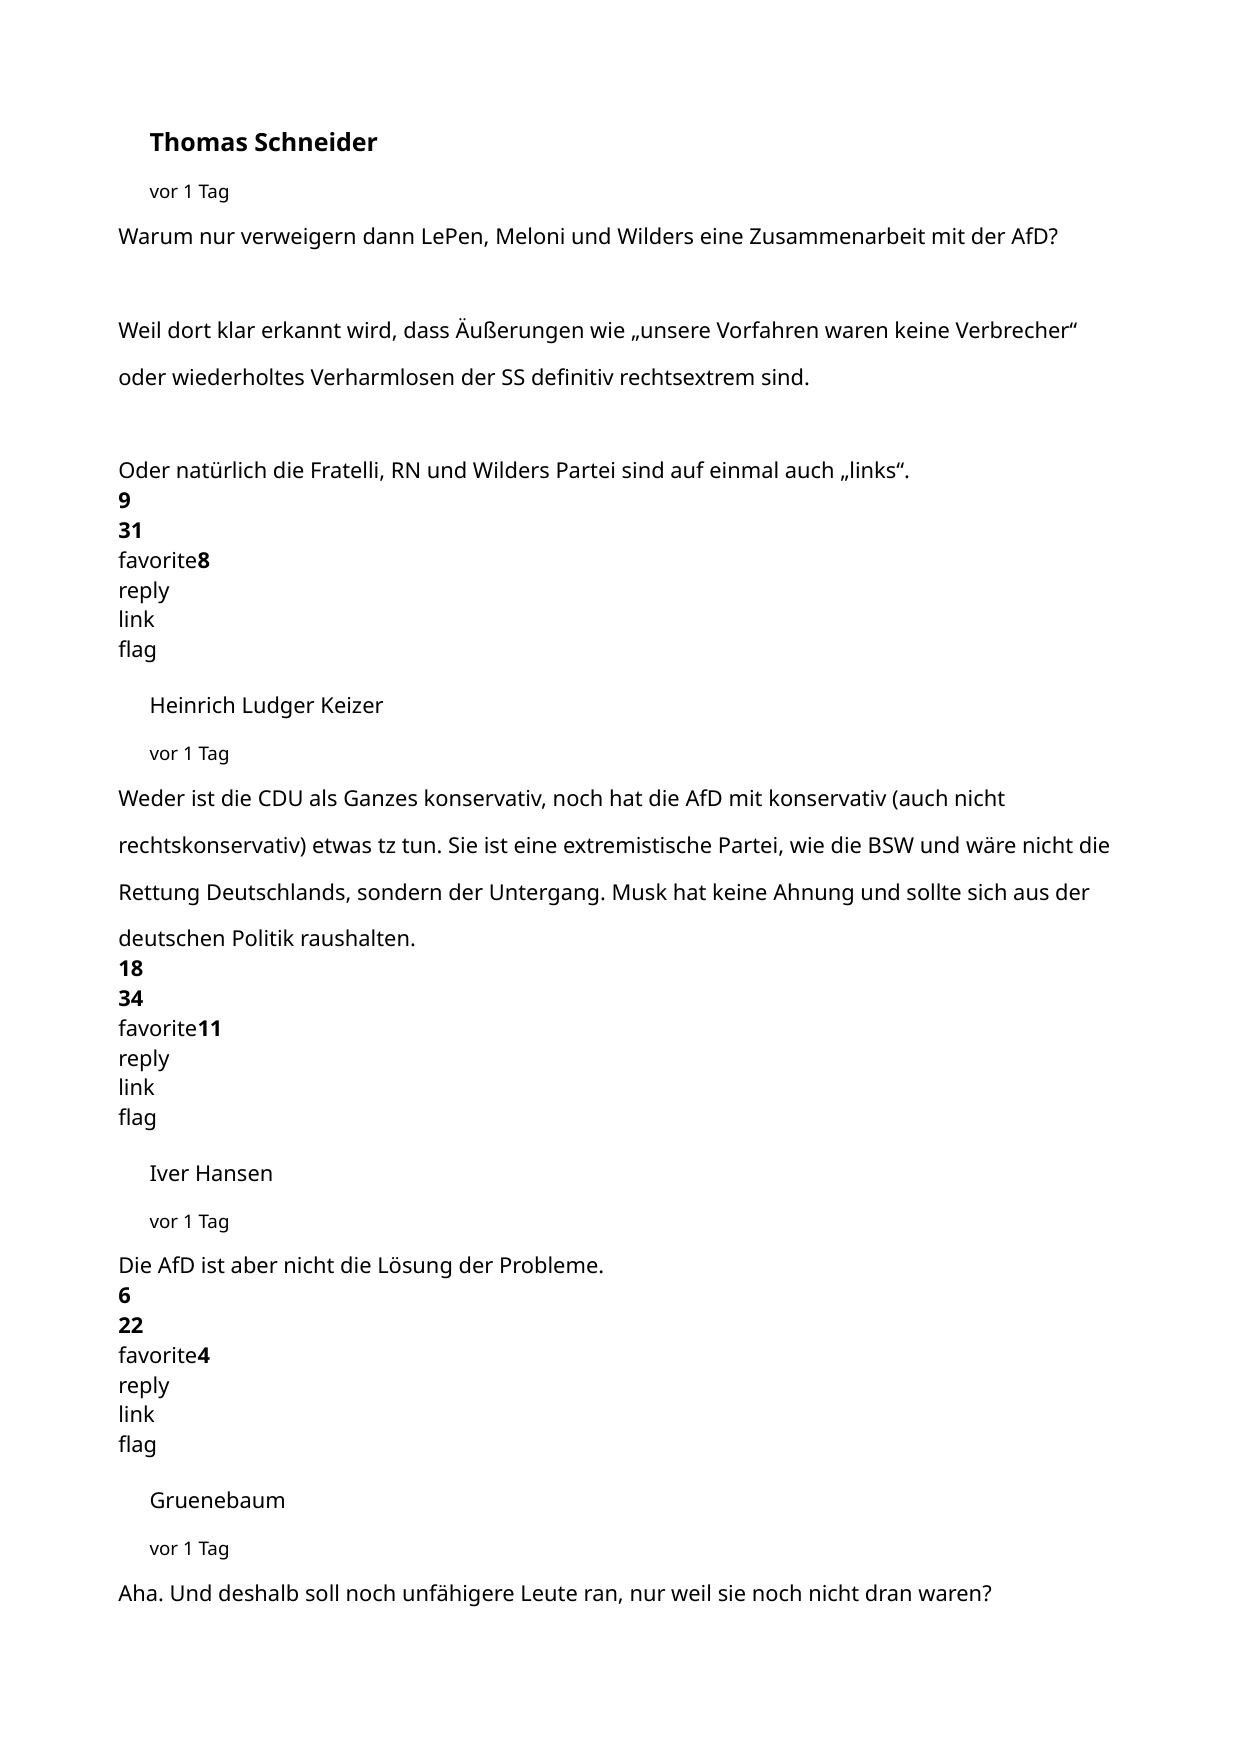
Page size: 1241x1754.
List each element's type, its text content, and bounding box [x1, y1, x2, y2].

text Heinrich Ludger Keizer [149, 680, 1114, 720]
text favorite11 [118, 1013, 1122, 1042]
text link [118, 1399, 1122, 1429]
text link [118, 604, 1122, 634]
text flag [118, 1102, 1122, 1132]
text link [118, 1072, 1122, 1102]
text Aha. Und deshalb soll noch unfähigere Leute ran, nur weil sie noch nicht dran waren? [118, 1561, 1122, 1607]
text reply [118, 575, 1122, 604]
text flag [118, 634, 1122, 664]
text 34 [118, 983, 1122, 1013]
text vor 1 Tag [149, 1531, 1122, 1561]
text 6 [118, 1280, 1122, 1310]
text Weder ist die CDU als Ganzes konservativ, noch hat die AfD mit konservativ (auch nicht rechtskonservativ) etwas tz tun. Sie ist eine extremistische Partei, wie die BSW und wäre nicht die Rettung Deutschlands, sondern der Untergang. Musk hat keine Ahnung und sollte sich aus der deutschen Politik raushalten. [118, 766, 1122, 953]
text vor 1 Tag [149, 736, 1122, 766]
text vor 1 Tag [149, 1204, 1122, 1233]
text favorite8 [118, 545, 1122, 575]
text reply [118, 1042, 1122, 1072]
text Warum nur verweigern dann LePen, Meloni und Wilders eine Zusammenarbeit mit der AfD? Weil dort klar erkannt wird, dass Äußerungen wie „unsere Vorfahren waren keine Verbrecher“ oder wiederholtes Verharmlosen der SS definitiv rechtsextrem sind. Oder natürlich die Fratelli, RN und Wilders Partei sind auf einmal auch „links“. [118, 204, 1122, 485]
text favorite4 [118, 1340, 1122, 1370]
text flag [118, 1429, 1122, 1459]
text 9 [118, 485, 1122, 515]
text Thomas Schneider [149, 118, 1114, 159]
text vor 1 Tag [149, 174, 1122, 204]
text 22 [118, 1310, 1122, 1340]
text Gruenebaum [149, 1475, 1114, 1515]
text Iver Hansen [149, 1147, 1114, 1188]
text 31 [118, 515, 1122, 545]
text reply [118, 1370, 1122, 1399]
text Die AfD ist aber nicht die Lösung der Probleme. [118, 1233, 1122, 1280]
text 18 [118, 953, 1122, 983]
